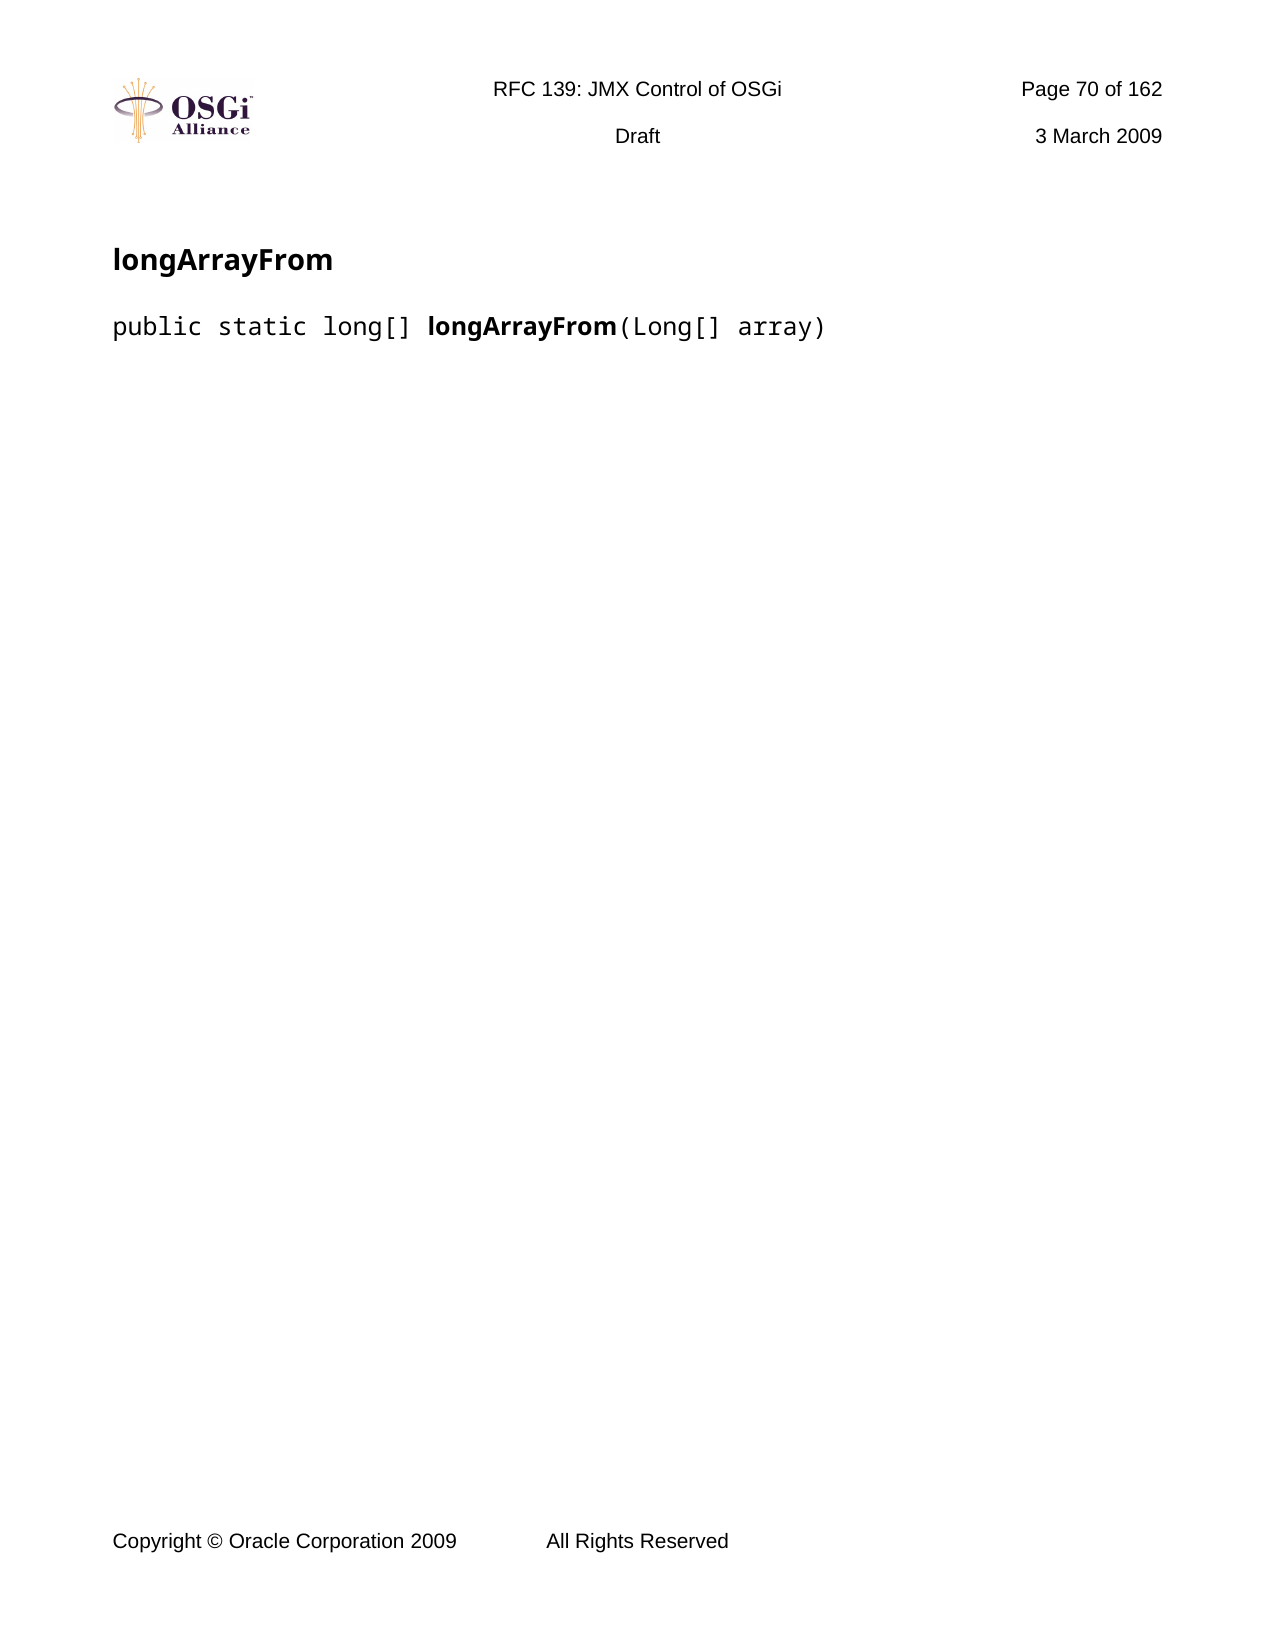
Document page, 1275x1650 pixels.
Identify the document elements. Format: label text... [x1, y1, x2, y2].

picture [114, 78, 254, 143]
text public static long[] longArrayFrom(Long[] array) [112, 308, 1162, 342]
text longArrayFrom [112, 239, 1162, 279]
